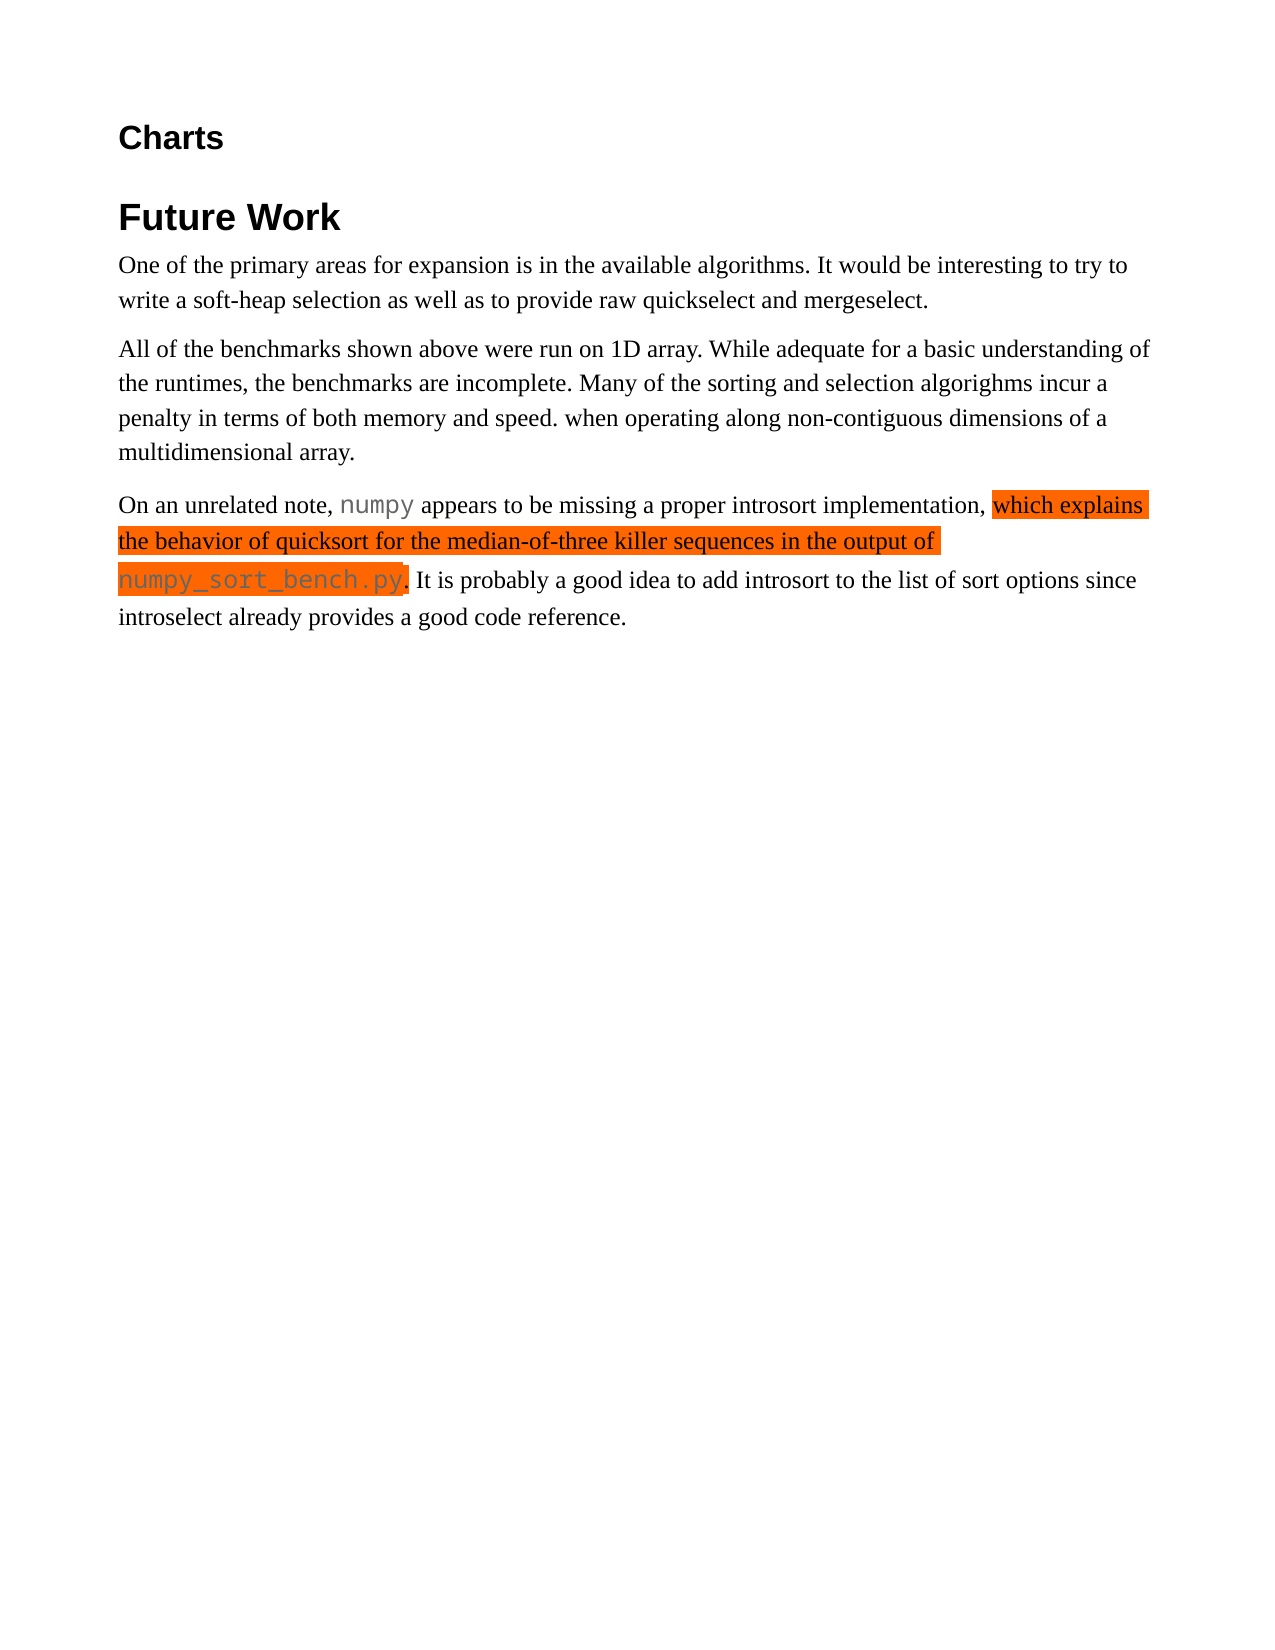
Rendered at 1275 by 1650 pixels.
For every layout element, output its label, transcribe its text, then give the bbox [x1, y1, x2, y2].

subtitle Future Work [118, 194, 1157, 238]
text One of the primary areas for expansion is in the available algorithms. It would be interesting to try to write a soft-heap selection as well as to provide raw quickselect and mergeselect. [118, 250, 1157, 314]
subtitle Charts [118, 118, 1157, 157]
text On an unrelated note, numpy appears to be missing a proper introsort implementation, which explains the behavior of quicksort for the median-of-three killer sequences in the output of numpy_sort_bench.py. It is probably a good idea to add introsort to the list of sort options since introselect already provides a good code reference. [118, 486, 1157, 630]
text All of the benchmarks shown above were run on 1D array. While adequate for a basic understanding of the runtimes, the benchmarks are incomplete. Many of the sorting and selection algorighms incur a penalty in terms of both memory and speed. when operating along non-contiguous dimensions of a multidimensional array. [118, 334, 1157, 466]
